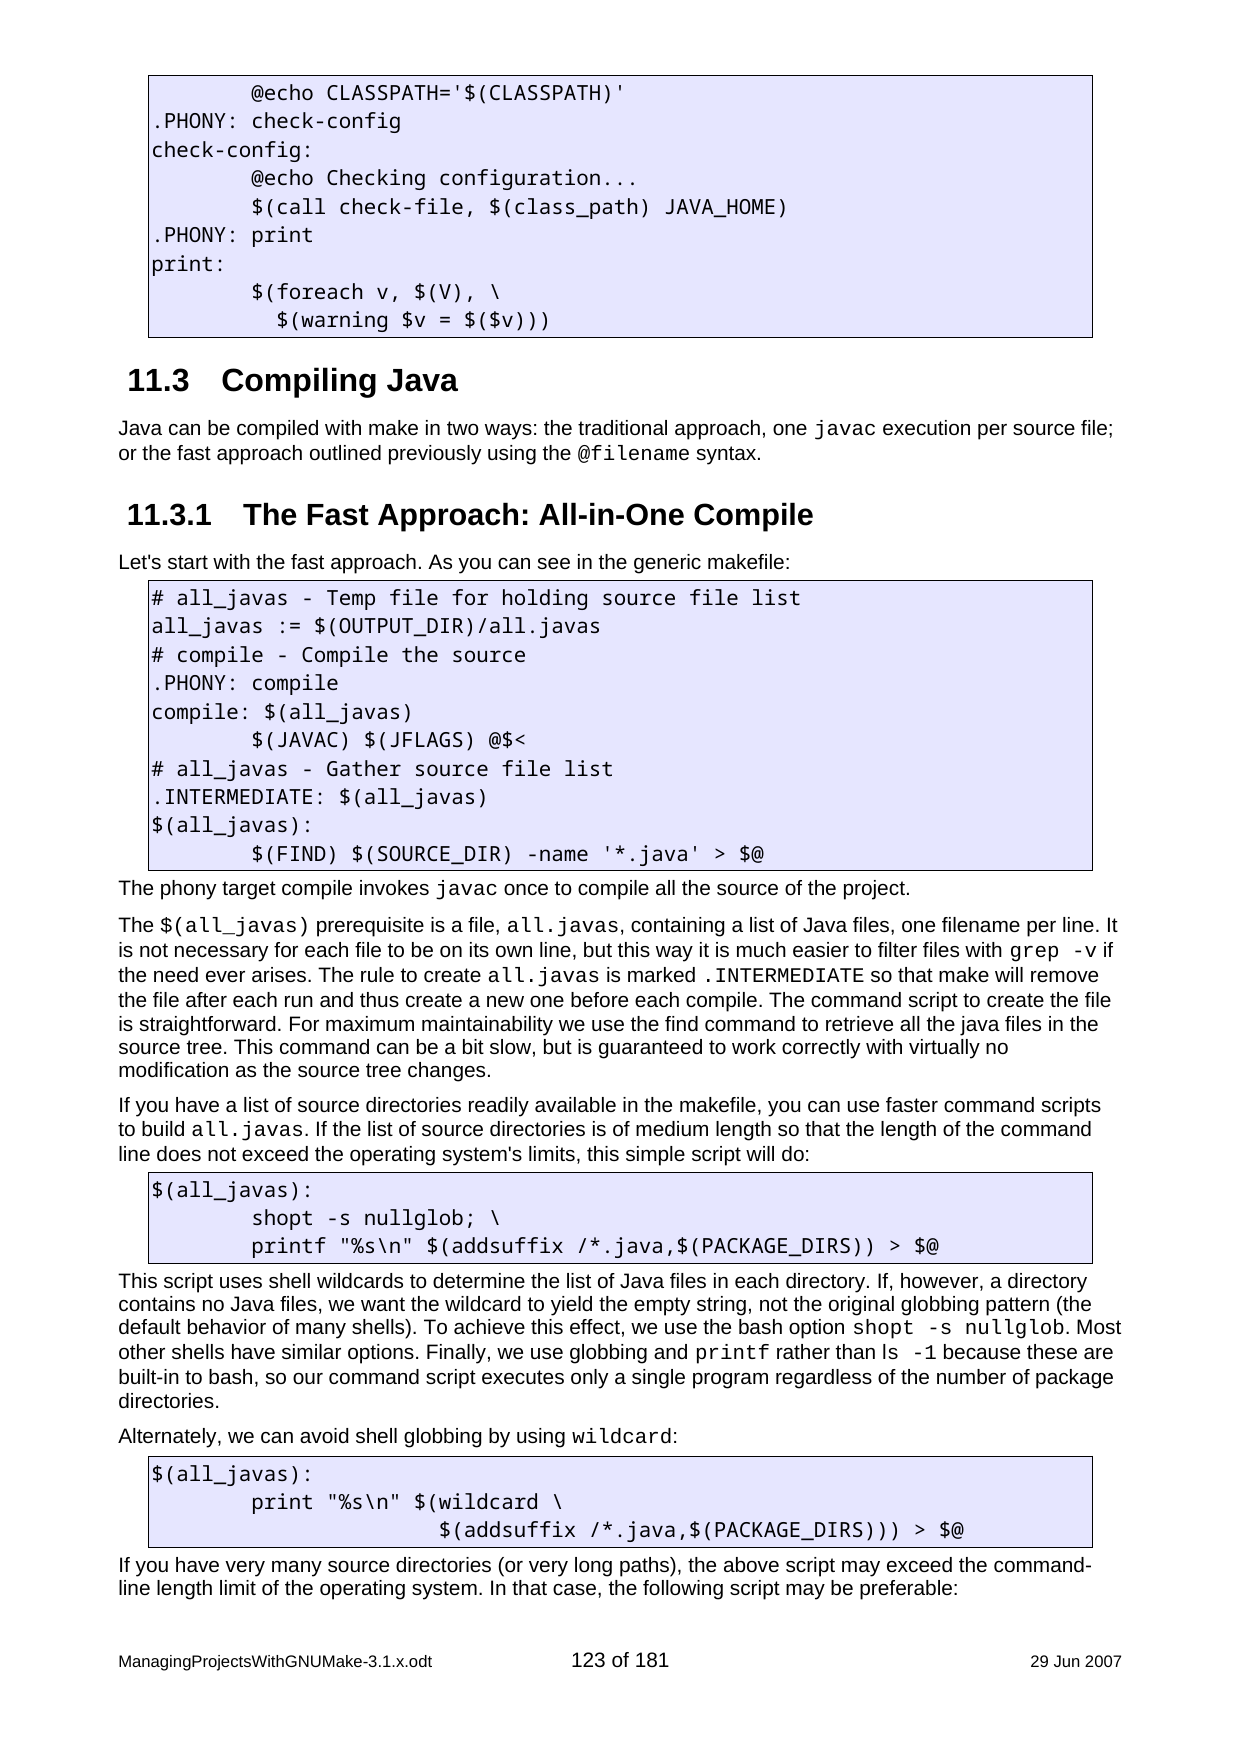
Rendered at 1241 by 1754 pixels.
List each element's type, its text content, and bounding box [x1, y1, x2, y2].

text compile: $(all_javas) [149, 694, 1092, 722]
text $(FIND) $(SOURCE_DIR) -name '*.java' > $@ [149, 836, 1092, 870]
text Alternately, we can avoid shell globbing by using wildcard: [118, 1424, 1122, 1449]
text .PHONY: check-config [149, 103, 1092, 132]
text $(call check-file, $(class_path) JAVA_HOME) [149, 189, 1092, 217]
text @echo Checking configuration... [149, 160, 1092, 189]
text If you have very many source directories (or very long paths), the above script may exceed the command-line length limit of the operating system. In that case, the following script may be preferable: [118, 1553, 1122, 1600]
text $(all_javas): [149, 1173, 1092, 1200]
text $(JAVAC) $(JFLAGS) @$< [149, 722, 1092, 751]
text shopt -s nullglob; \ [149, 1200, 1092, 1228]
text .PHONY: compile [149, 665, 1092, 694]
text Let's start with the fast approach. As you can see in the generic makefile: [118, 551, 1122, 574]
text @echo CLASSPATH='$(CLASSPATH)' [149, 76, 1092, 103]
text check-config: [149, 132, 1092, 160]
text $(addsuffix /*.java,$(PACKAGE_DIRS))) > $@ [149, 1512, 1092, 1547]
text print: [149, 246, 1092, 274]
text # compile - Compile the source [149, 637, 1092, 665]
text # all_javas - Temp file for holding source file list [149, 581, 1092, 608]
text .PHONY: print [149, 217, 1092, 246]
text If you have a list of source directories readily available in the makefile, you can use faster command scripts to build all.javas. If the list of source directories is of medium length so that the length of the command line does not exceed the operating system's limits, this simple script will do: [118, 1094, 1122, 1166]
text $(warning $v = $($v))) [149, 302, 1092, 337]
text .INTERMEDIATE: $(all_javas) [149, 779, 1092, 807]
text The $(all_javas) prerequisite is a file, all.javas, containing a list of Java files, one filename per line. It is not necessary for each file to be on its own line, but this way it is much easier to filter files with grep -v if the need ever arises. The rule to create all.javas is marked .INTERMEDIATE so that make will remove the file after each run and thus create a new one before each compile. The command script to create the file is straightforward. For maximum maintainability we use the find command to retrieve all the java files in the source tree. This command can be a bit slow, but is guaranteed to work correctly with virtually no modification as the source tree changes. [118, 914, 1122, 1082]
text Java can be compiled with make in two ways: the traditional approach, one javac execution per source file; or the fast approach outlined previously using the @filename syntax. [118, 417, 1122, 467]
text $(all_javas): [149, 807, 1092, 836]
subtitle The Fast Approach: All-in-One Compile [118, 498, 1122, 532]
text # all_javas - Gather source file list [149, 751, 1092, 779]
text all_javas := $(OUTPUT_DIR)/all.javas [149, 608, 1092, 637]
text The phony target compile invokes javac once to compile all the source of the project. [118, 877, 1122, 902]
text $(all_javas): [149, 1457, 1092, 1484]
subtitle Compiling Java [118, 362, 1122, 398]
text print "%s\n" $(wildcard \ [149, 1484, 1092, 1512]
text $(foreach v, $(V), \ [149, 274, 1092, 302]
text This script uses shell wildcards to determine the list of Java files in each directory. If, however, a directory contains no Java files, we want the wildcard to yield the empty string, not the original globbing pattern (the default behavior of many shells). To achieve this effect, we use the bash option shopt -s nullglob. Most other shells have similar options. Finally, we use globbing and printf rather than ls -1 because these are built-in to bash, so our command script executes only a single program regardless of the number of package directories. [118, 1269, 1122, 1412]
text printf "%s\n" $(addsuffix /*.java,$(PACKAGE_DIRS)) > $@ [149, 1228, 1092, 1263]
